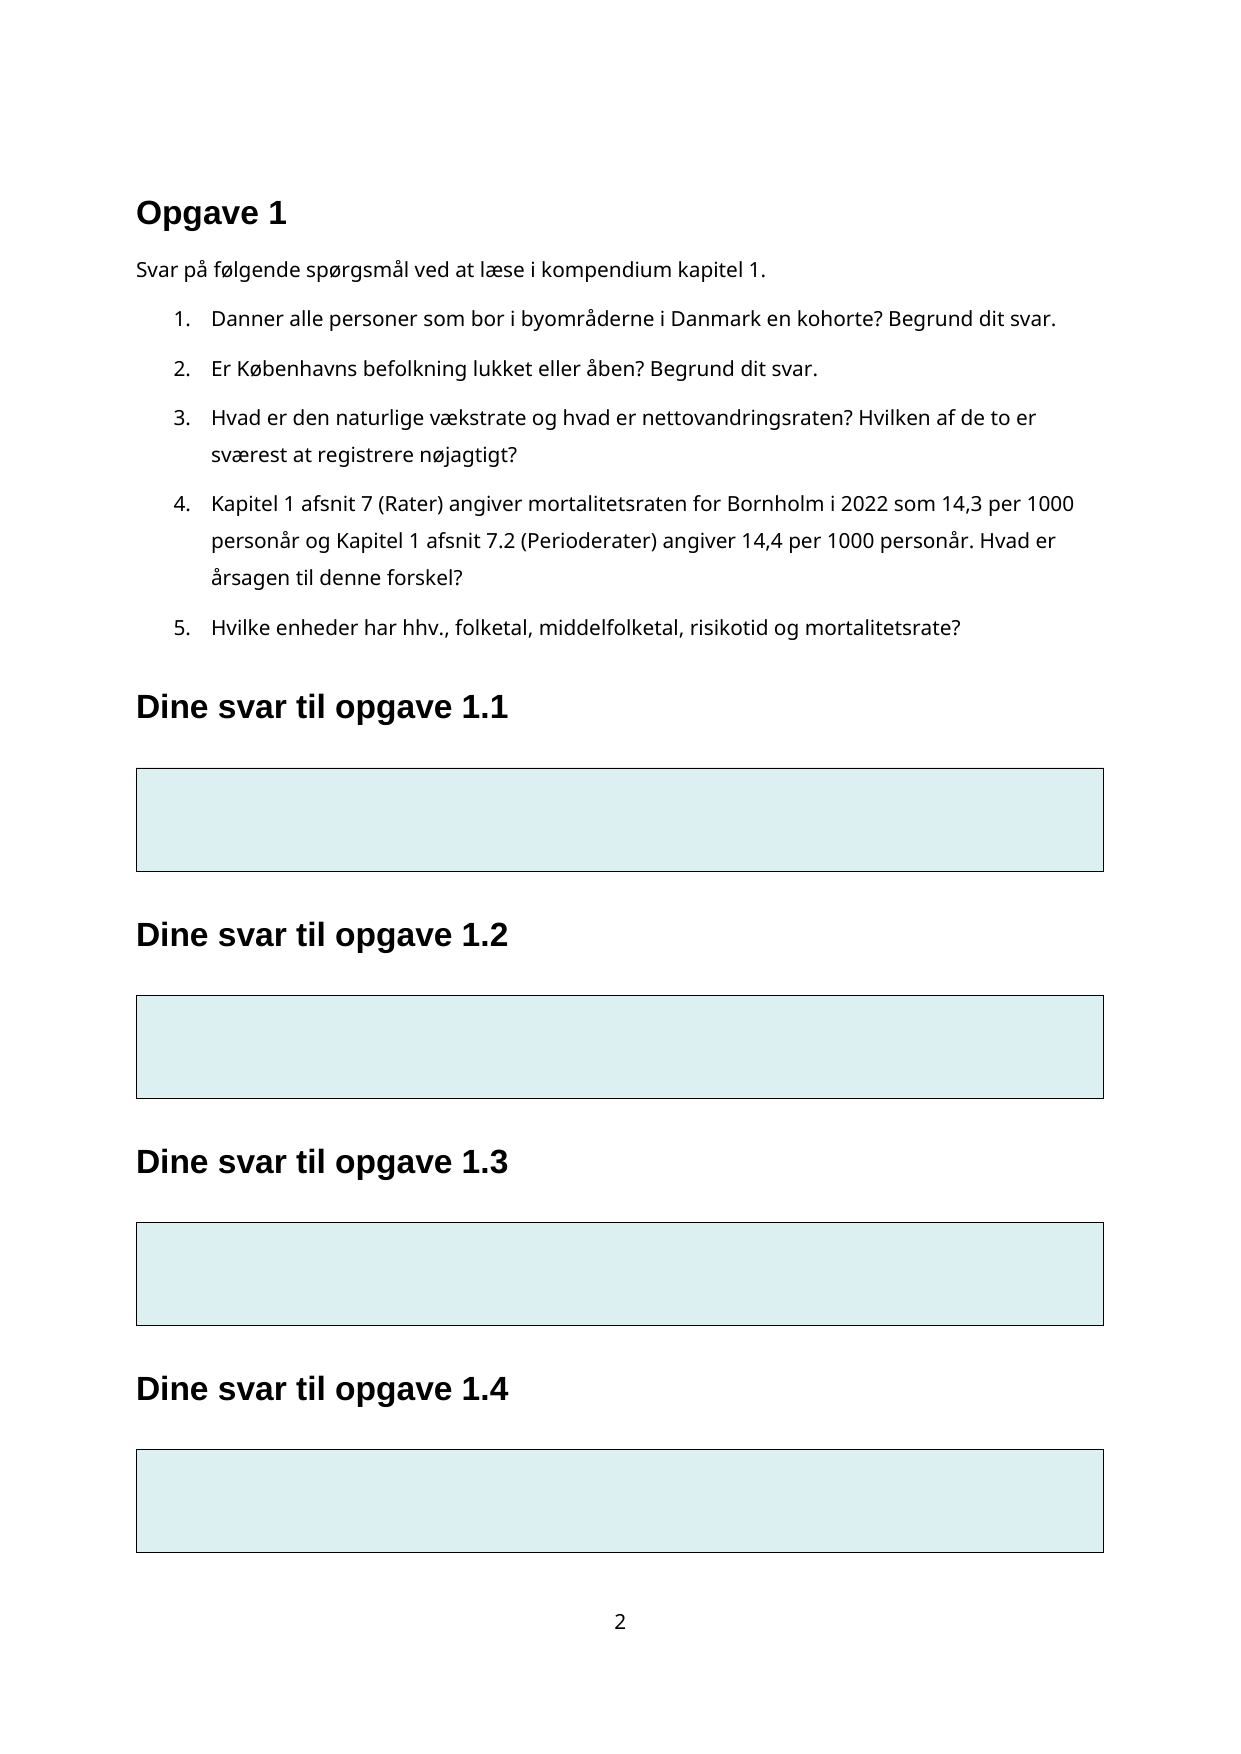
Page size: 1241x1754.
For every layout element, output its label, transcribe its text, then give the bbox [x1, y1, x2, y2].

text Svar på følgende spørgsmål ved at læse i kompendium kapitel 1. [136, 255, 1104, 284]
list Er Københavns befolkning lukket eller åben? Begrund dit svar. [173, 354, 1104, 382]
subtitle Dine svar til opgave 1.1 [136, 687, 1104, 726]
subtitle Dine svar til opgave 1.2 [136, 914, 1104, 953]
subtitle Dine svar til opgave 1.3 [136, 1142, 1104, 1180]
list Hvad er den naturlige vækstrate og hvad er nettovandringsraten? Hvilken af de to er sværest at registrere nøjagtigt? [173, 403, 1104, 469]
subtitle Opgave 1 [136, 192, 1104, 231]
list Hvilke enheder har hhv., folketal, middelfolketal, risikotid og mortalitetsrate? [173, 613, 1104, 641]
list Kapitel 1 afsnit 7 (Rater) angiver mortalitetsraten for Bornholm i 2022 som 14,3 per 1000 personår og Kapitel 1 afsnit 7.2 (Perioderater) angiver 14,4 per 1000 personår. Hvad er årsagen til denne forskel? [173, 489, 1104, 592]
list Danner alle personer som bor i byområderne i Danmark en kohorte? Begrund dit svar. [173, 304, 1104, 333]
subtitle Dine svar til opgave 1.4 [136, 1369, 1104, 1408]
